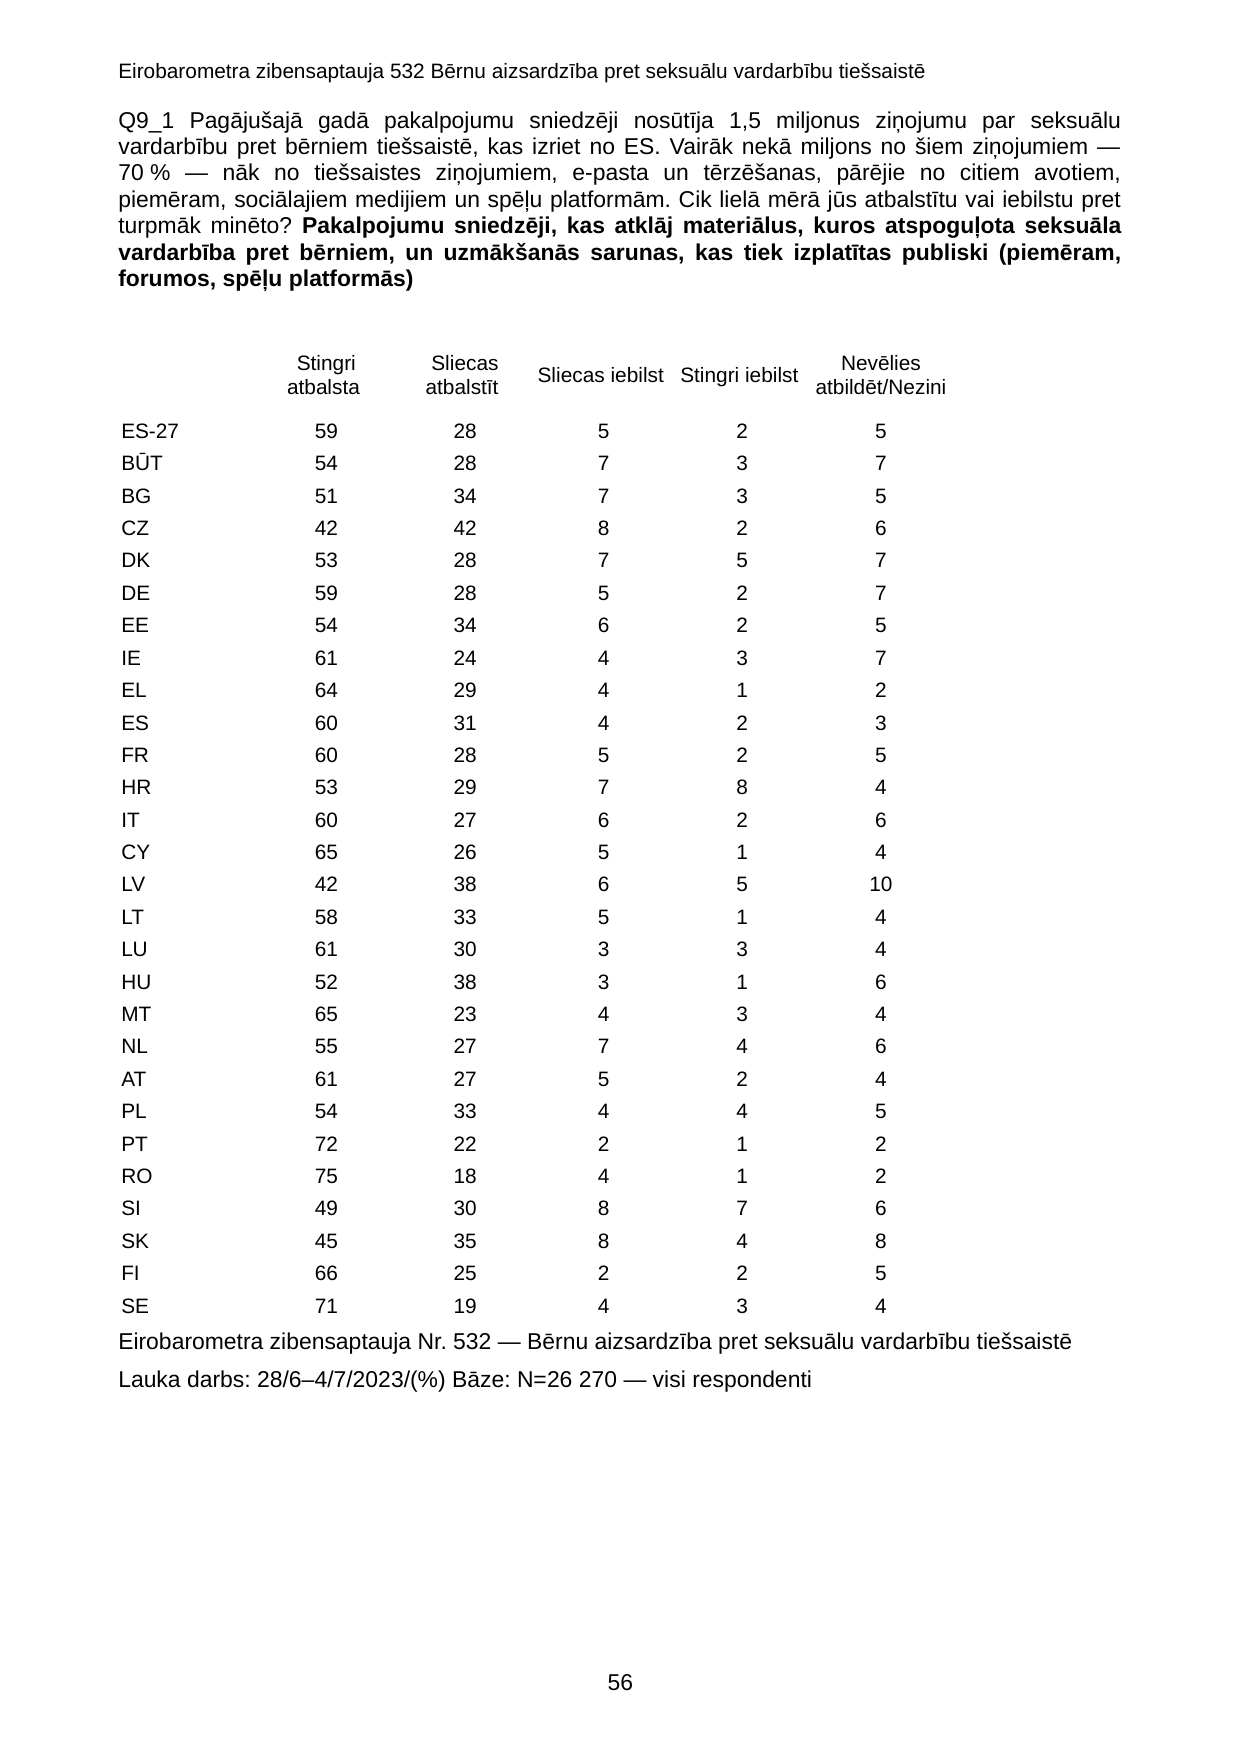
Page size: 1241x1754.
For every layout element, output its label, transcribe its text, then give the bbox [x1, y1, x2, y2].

table_cell 6 [811, 1030, 950, 1062]
table_cell 7 [534, 544, 673, 577]
text Q9_1 Pagājušajā gadā pakalpojumu sniedzēji nosūtīja 1,5 miljonus ziņojumu par seksuālu vardarbību pret bērniem tiešsaistē, kas izriet no ES. Vairāk nekā miljons no šiem ziņojumiem — 70 % — nāk no tiešsaistes ziņojumiem, e-pasta un tērzēšanas, pārējie no citiem avotiem, piemēram, sociālajiem medijiem un spēļu platformām. Cik lielā mērā jūs atbalstītu vai iebilstu pret turpmāk minēto? Pakalpojumu sniedzēji, kas atklāj materiālus, kuros atspoguļota seksuāla vardarbība pret bērniem, un uzmākšanās sarunas, kas tiek izplatītas publiski (piemēram, forumos, spēļu platformās) [118, 107, 1122, 291]
table_cell 2 [811, 1160, 950, 1192]
table_cell 54 [257, 1095, 395, 1127]
table_cell 18 [395, 1160, 534, 1192]
table_cell 45 [257, 1225, 395, 1257]
table_cell 7 [534, 771, 673, 803]
table_cell 66 [257, 1257, 395, 1289]
table_header [118, 335, 257, 414]
table_cell 34 [395, 479, 534, 512]
table_cell 38 [395, 868, 534, 901]
table_cell 1 [673, 1160, 811, 1192]
table_cell RO [118, 1160, 257, 1192]
table_header Stingri iebilst [673, 335, 811, 414]
table_cell 33 [395, 1095, 534, 1127]
table_cell 24 [395, 641, 534, 674]
table_cell 52 [257, 965, 395, 998]
table_cell 3 [673, 479, 811, 512]
table_cell 2 [534, 1257, 673, 1289]
table_cell 29 [395, 771, 534, 803]
table_cell SI [118, 1192, 257, 1224]
table_cell 3 [534, 965, 673, 998]
table_cell 5 [811, 479, 950, 512]
table_cell 4 [811, 998, 950, 1030]
table_cell LT [118, 901, 257, 933]
table_cell 2 [673, 512, 811, 544]
table_cell 4 [534, 998, 673, 1030]
table_cell 2 [534, 1127, 673, 1160]
table_header Nevēlies atbildēt/Nezini [811, 335, 950, 414]
table_cell 28 [395, 447, 534, 479]
table_cell BG [118, 479, 257, 512]
table_cell 33 [395, 901, 534, 933]
table_cell 31 [395, 706, 534, 738]
table_cell 60 [257, 803, 395, 836]
table_cell 42 [257, 512, 395, 544]
table_cell 5 [534, 1063, 673, 1095]
table_cell 3 [673, 641, 811, 674]
table_cell 2 [673, 739, 811, 771]
table_cell 6 [534, 803, 673, 836]
text Lauka darbs: 28/6–4/7/2023/(%) Bāze: N=26 270 — visi respondenti [118, 1366, 1122, 1392]
table_cell 4 [811, 933, 950, 965]
table_cell 54 [257, 609, 395, 641]
table_cell 6 [811, 1192, 950, 1224]
table_cell 6 [534, 609, 673, 641]
table_cell BŪT [118, 447, 257, 479]
table_cell 4 [811, 836, 950, 868]
table_cell 5 [673, 868, 811, 901]
table_header Stingri atbalsta [257, 335, 395, 414]
table_cell 4 [673, 1095, 811, 1127]
table_cell SE [118, 1289, 257, 1322]
table_cell 34 [395, 609, 534, 641]
table_cell 55 [257, 1030, 395, 1062]
table_cell 61 [257, 641, 395, 674]
table_cell 1 [673, 674, 811, 706]
table_cell 1 [673, 1127, 811, 1160]
table_cell 5 [811, 1095, 950, 1127]
table_cell ES-27 [118, 415, 257, 447]
table_cell 2 [673, 706, 811, 738]
table_cell 28 [395, 415, 534, 447]
table_cell 28 [395, 544, 534, 577]
table_cell 61 [257, 933, 395, 965]
table_cell AT [118, 1063, 257, 1095]
table_cell 26 [395, 836, 534, 868]
table_cell 3 [673, 998, 811, 1030]
table_cell 4 [534, 1095, 673, 1127]
table_cell 4 [811, 1289, 950, 1322]
table_cell 58 [257, 901, 395, 933]
table_cell 4 [811, 771, 950, 803]
table_cell 53 [257, 544, 395, 577]
table_cell 65 [257, 836, 395, 868]
table_cell 27 [395, 803, 534, 836]
table_cell 4 [811, 901, 950, 933]
table_header Sliecas atbalstīt [395, 335, 534, 414]
table_cell 2 [673, 1257, 811, 1289]
table_cell 59 [257, 415, 395, 447]
table_cell 5 [534, 901, 673, 933]
table_cell 5 [534, 739, 673, 771]
table_cell 2 [811, 1127, 950, 1160]
table_cell 60 [257, 739, 395, 771]
table_cell 8 [534, 1192, 673, 1224]
table_cell IE [118, 641, 257, 674]
table_cell 54 [257, 447, 395, 479]
table_cell DK [118, 544, 257, 577]
table_cell 3 [673, 447, 811, 479]
table_cell 5 [534, 415, 673, 447]
table_cell 28 [395, 577, 534, 609]
table_cell 2 [673, 577, 811, 609]
table_cell 7 [534, 479, 673, 512]
table_cell 4 [534, 706, 673, 738]
table_cell 61 [257, 1063, 395, 1095]
table_cell 5 [811, 609, 950, 641]
table_cell IT [118, 803, 257, 836]
table_cell 10 [811, 868, 950, 901]
table_cell 7 [811, 447, 950, 479]
table_cell 8 [673, 771, 811, 803]
table_cell 1 [673, 965, 811, 998]
table_cell 8 [534, 512, 673, 544]
table_cell 5 [811, 415, 950, 447]
table_cell LV [118, 868, 257, 901]
table_cell 4 [534, 1289, 673, 1322]
table_cell 30 [395, 933, 534, 965]
table_cell 7 [673, 1192, 811, 1224]
table_cell 42 [257, 868, 395, 901]
table_cell 35 [395, 1225, 534, 1257]
text Eirobarometra zibensaptauja Nr. 532 — Bērnu aizsardzība pret seksuālu vardarbību tiešsaistē [118, 1328, 1122, 1354]
table_cell 1 [673, 901, 811, 933]
table_cell 38 [395, 965, 534, 998]
table_cell 64 [257, 674, 395, 706]
table_cell 7 [811, 641, 950, 674]
table_cell 72 [257, 1127, 395, 1160]
table_cell 60 [257, 706, 395, 738]
table_cell 4 [673, 1225, 811, 1257]
table_cell 59 [257, 577, 395, 609]
table_cell 29 [395, 674, 534, 706]
table_cell 3 [673, 933, 811, 965]
table_cell 27 [395, 1063, 534, 1095]
table_cell 7 [811, 544, 950, 577]
table_cell CZ [118, 512, 257, 544]
table_cell 8 [811, 1225, 950, 1257]
table_cell 22 [395, 1127, 534, 1160]
table_cell 23 [395, 998, 534, 1030]
table_cell MT [118, 998, 257, 1030]
table_cell 3 [811, 706, 950, 738]
table_cell 4 [534, 641, 673, 674]
table_cell FI [118, 1257, 257, 1289]
table_cell SK [118, 1225, 257, 1257]
table_cell 7 [534, 447, 673, 479]
table_cell 2 [673, 1063, 811, 1095]
table_cell 4 [673, 1030, 811, 1062]
table_cell 7 [811, 577, 950, 609]
table_cell 3 [534, 933, 673, 965]
table_cell 2 [673, 415, 811, 447]
table_cell 4 [534, 674, 673, 706]
table_cell 25 [395, 1257, 534, 1289]
table_cell 2 [811, 674, 950, 706]
table_cell 8 [534, 1225, 673, 1257]
table_cell 5 [811, 1257, 950, 1289]
table_cell HU [118, 965, 257, 998]
table_cell PL [118, 1095, 257, 1127]
table_cell NL [118, 1030, 257, 1062]
table_cell 7 [534, 1030, 673, 1062]
table_cell 6 [811, 965, 950, 998]
table_cell HR [118, 771, 257, 803]
table_cell 5 [534, 836, 673, 868]
table_header Sliecas iebilst [534, 335, 673, 414]
table_cell 27 [395, 1030, 534, 1062]
table_cell ES [118, 706, 257, 738]
table_cell 51 [257, 479, 395, 512]
table_cell 75 [257, 1160, 395, 1192]
table_cell LU [118, 933, 257, 965]
table_cell 4 [811, 1063, 950, 1095]
table_cell 5 [534, 577, 673, 609]
table_cell EL [118, 674, 257, 706]
table_cell 53 [257, 771, 395, 803]
table_cell 42 [395, 512, 534, 544]
table_cell 28 [395, 739, 534, 771]
table_cell EE [118, 609, 257, 641]
table_cell 4 [534, 1160, 673, 1192]
table_cell 71 [257, 1289, 395, 1322]
table_cell 49 [257, 1192, 395, 1224]
table_cell 5 [811, 739, 950, 771]
table_cell FR [118, 739, 257, 771]
table_cell 2 [673, 609, 811, 641]
table_cell 5 [673, 544, 811, 577]
table_cell 65 [257, 998, 395, 1030]
table_cell 6 [811, 803, 950, 836]
table_cell 19 [395, 1289, 534, 1322]
table_cell CY [118, 836, 257, 868]
table_cell 6 [811, 512, 950, 544]
table_cell DE [118, 577, 257, 609]
table_cell PT [118, 1127, 257, 1160]
table_cell 2 [673, 803, 811, 836]
table_cell 30 [395, 1192, 534, 1224]
table_cell 3 [673, 1289, 811, 1322]
table_cell 1 [673, 836, 811, 868]
table_cell 6 [534, 868, 673, 901]
